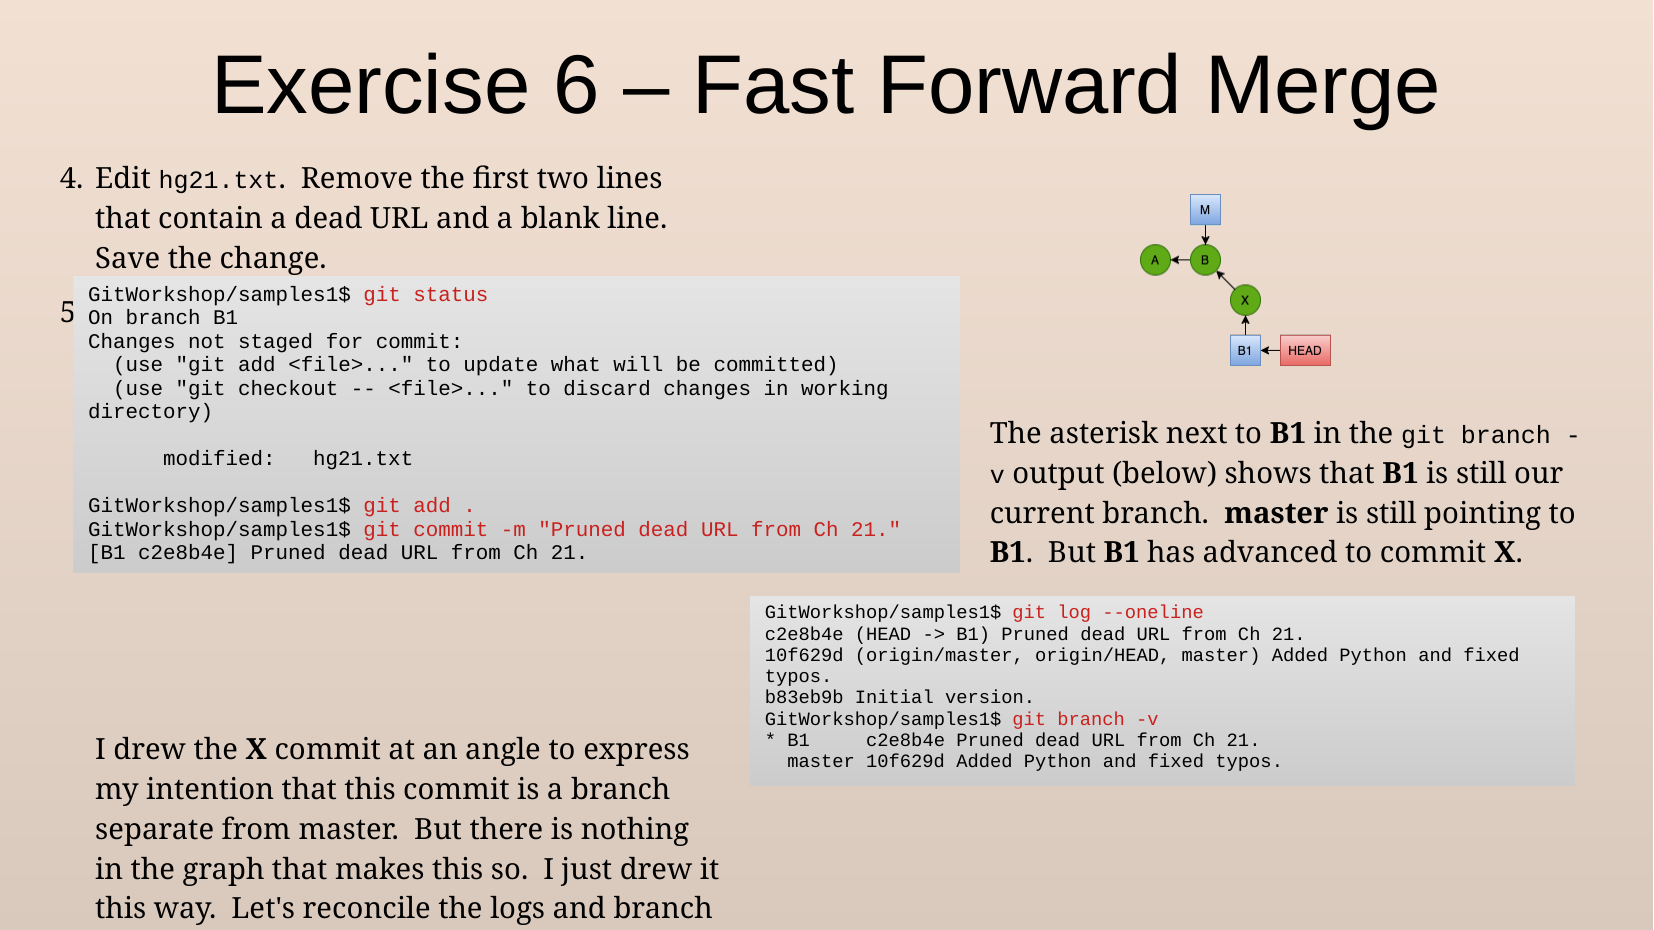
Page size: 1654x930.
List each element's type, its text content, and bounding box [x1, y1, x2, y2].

text_box GitWorkshop/samples1$ git log --oneline c2e8b4e (HEAD -> B1) Pruned dead URL from Ch 21. 10f629d (origin/master, origin/HEAD, master) Added Python and fixed typos. b83eb9b Initial version. GitWorkshop/samples1$ git branch -v * B1 c2e8b4e Pruned dead URL from Ch 21. master 10f629d Added Python and fixed typos. [750, 596, 1576, 786]
text_box GitWorkshop/samples1$ git status On branch B1 Changes not staged for commit: (use "git add <file>..." to update what will be committed) (use "git checkout -- <file>..." to discard changes in working directory) modified: hg21.txt GitWorkshop/samples1$ git add . GitWorkshop/samples1$ git commit -m "Pruned dead URL from Ch 21." [B1 c2e8b4e] Pruned dead URL from Ch 21. [73, 276, 961, 574]
text_box Edit hg21.txt. Remove the first two lines that contain a dead URL and a blank line. Save the change. Commit this change to the B1 branch. I drew the X commit at an angle to express my intention that this commit is a branch separate from master. But there is nothing in the graph that makes this so. I just drew it this way. Let's reconcile the logs and branch pointers. [45, 150, 736, 826]
title Exercise 6 – Fast Forward Merge [82, 19, 1571, 151]
picture [1140, 194, 1331, 366]
text_box The asterisk next to B1 in the git branch -v output (below) shows that B1 is still our current branch. master is still pointing to B1. But B1 has advanced to commit X. [975, 405, 1606, 556]
